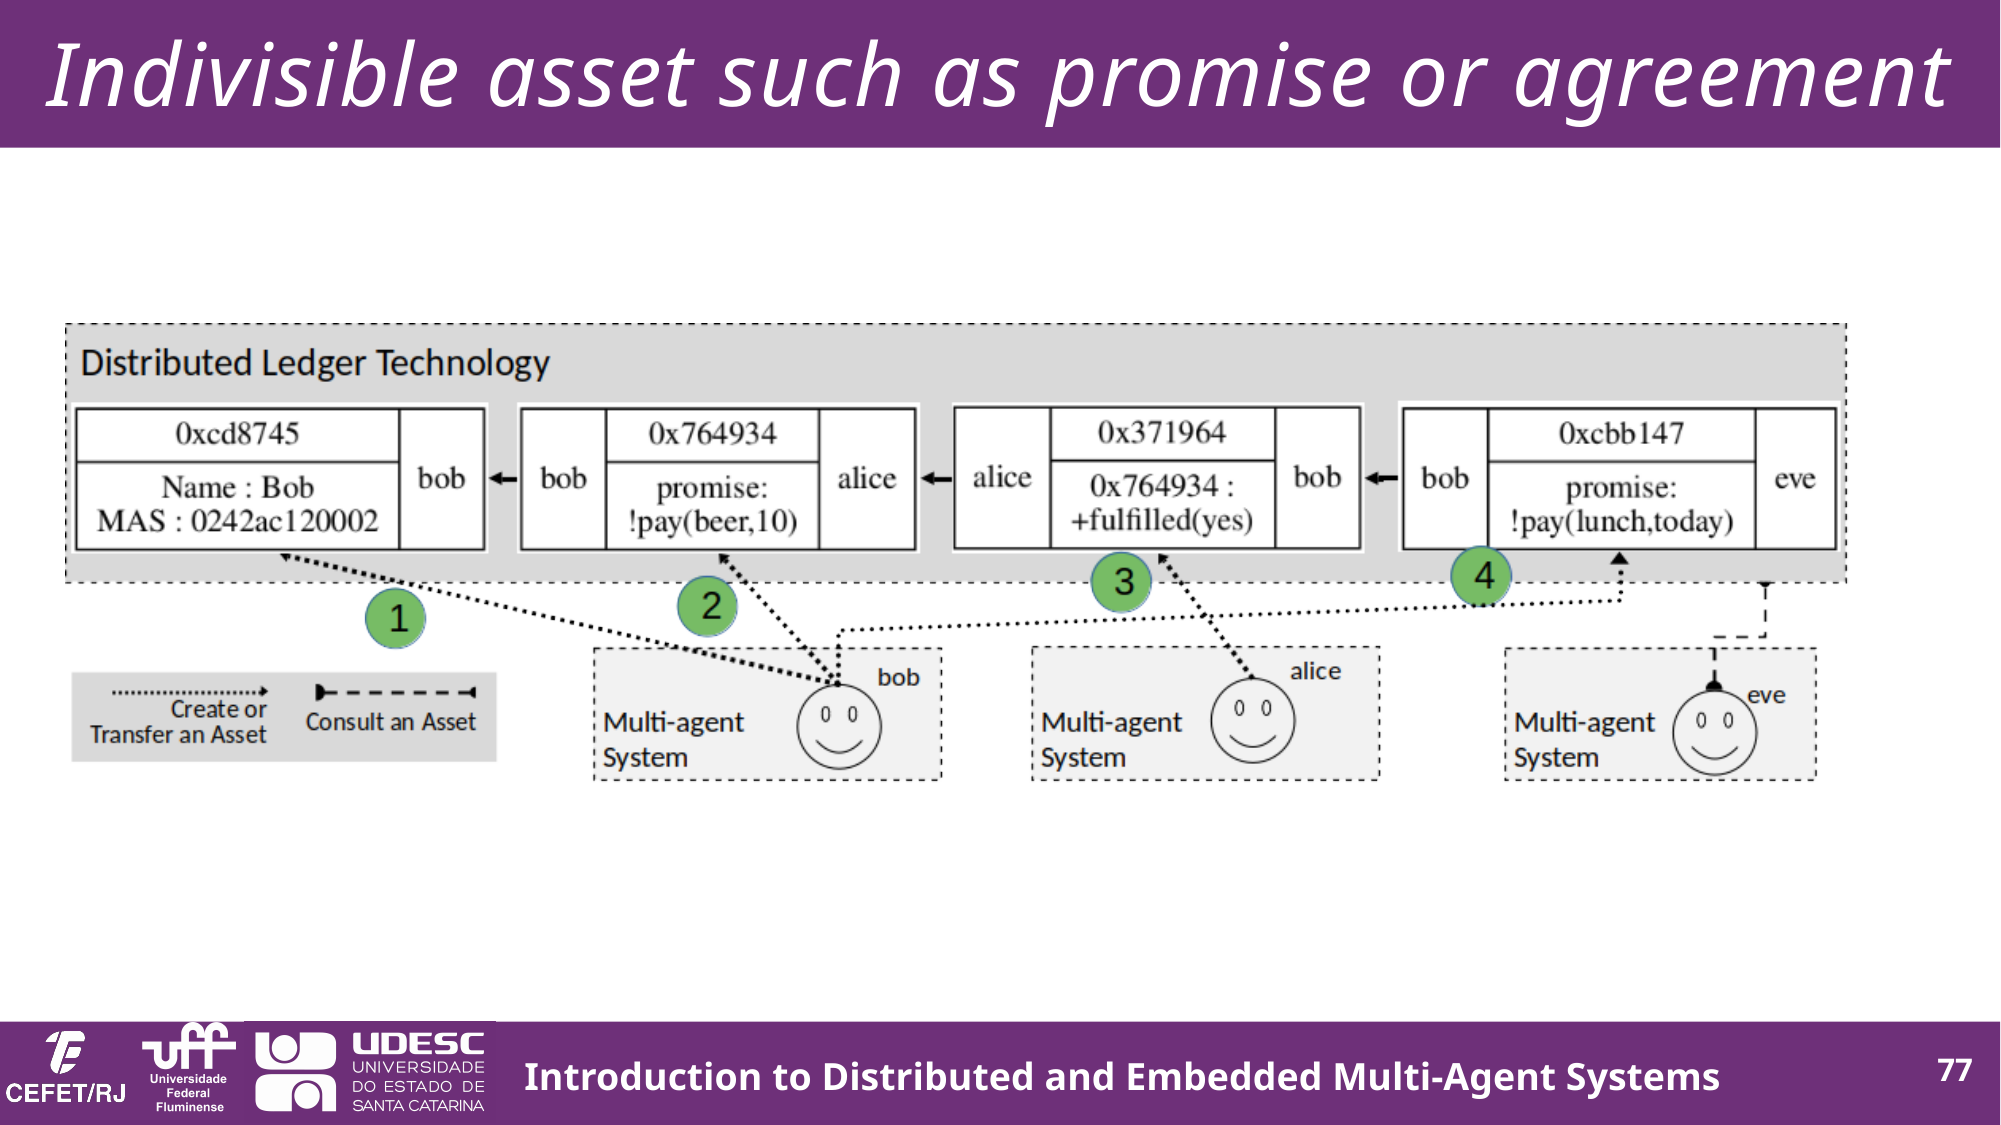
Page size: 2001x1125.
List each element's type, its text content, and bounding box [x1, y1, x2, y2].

picture [141, 1021, 237, 1117]
title Indivisible asset such as promise or agreement [32, 23, 2000, 237]
picture [244, 1021, 496, 1123]
picture [65, 323, 1849, 783]
picture [6, 1009, 125, 1125]
